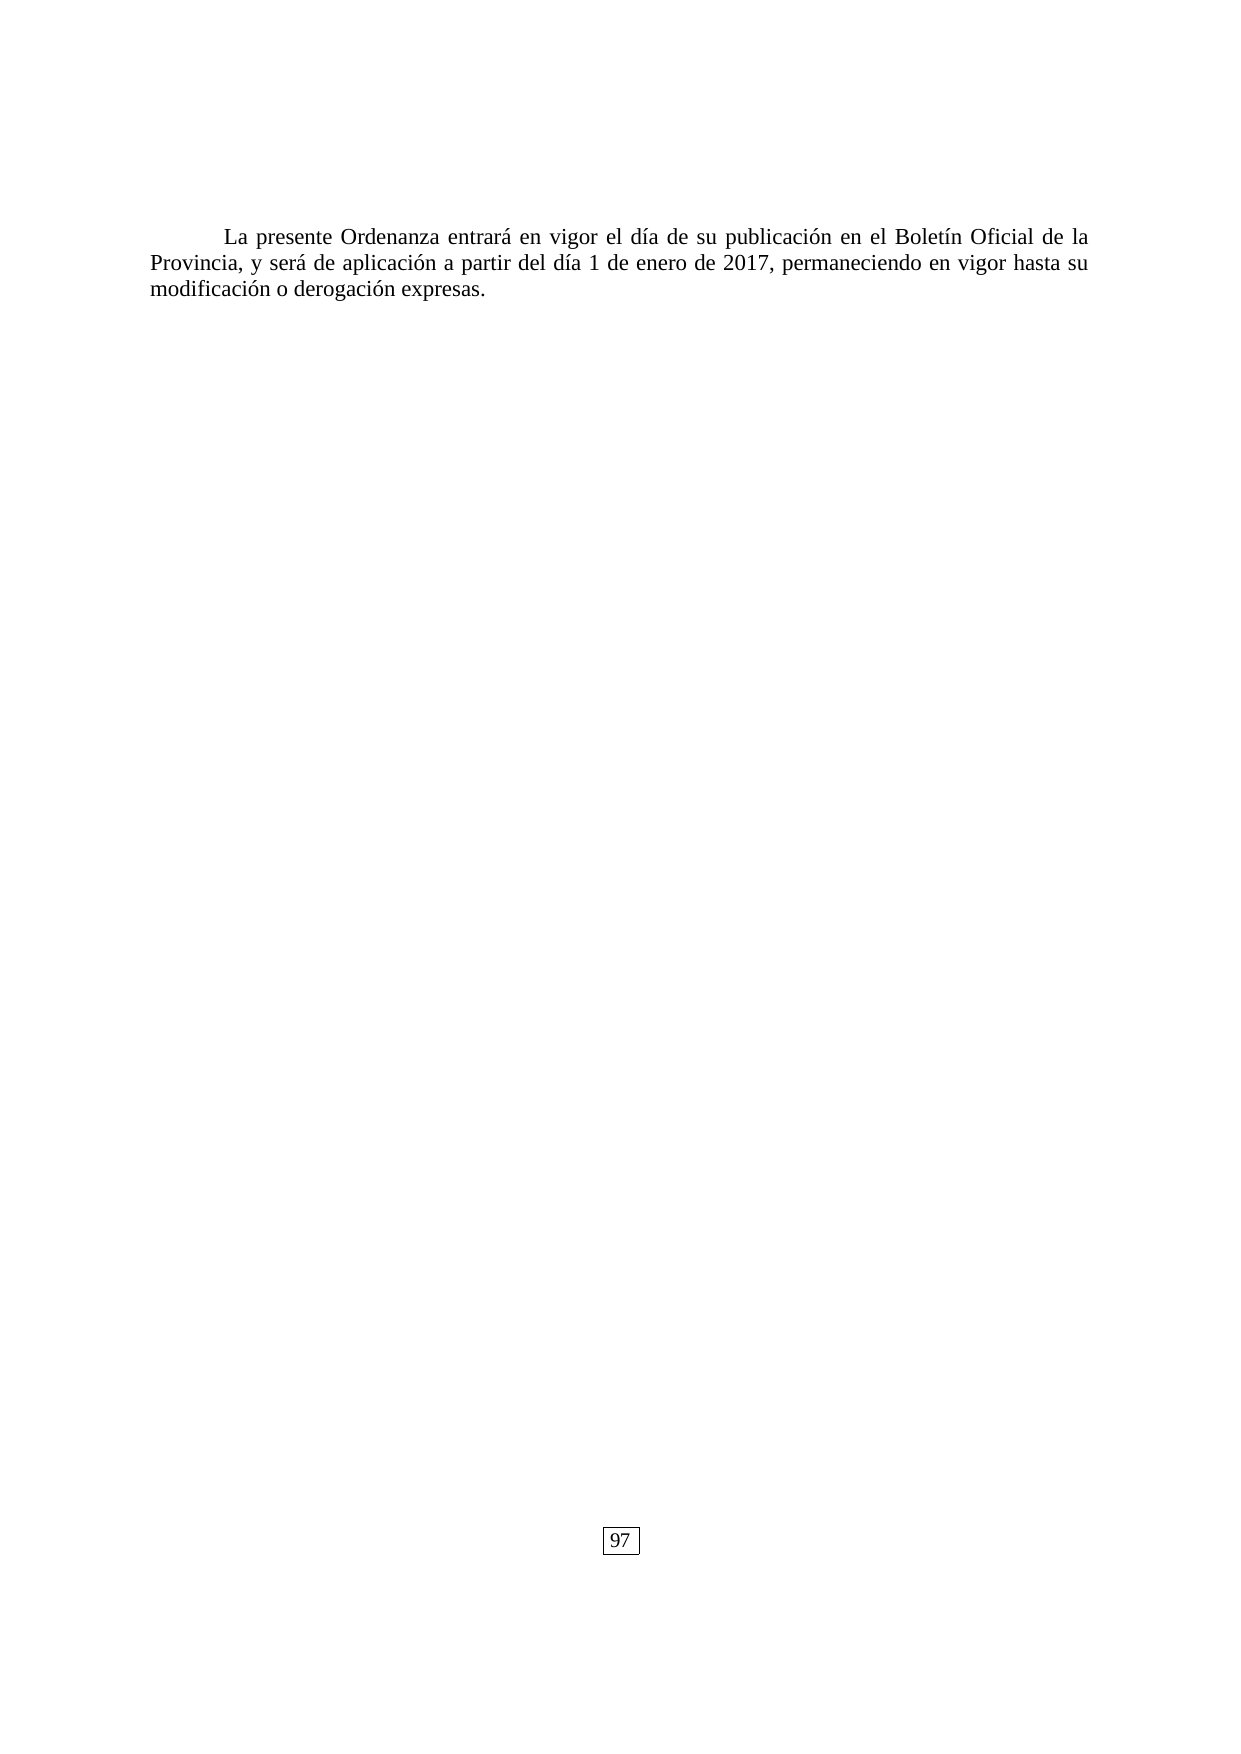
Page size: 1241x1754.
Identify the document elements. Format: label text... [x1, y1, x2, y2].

text La presente Ordenanza entrará en vigor el día de su publicación en el Boletín Oficial de la Provincia, y será de aplicación a partir del día 1 de enero de 2017, permaneciendo en vigor hasta su modificación o derogación expresas. [150, 223, 1091, 302]
